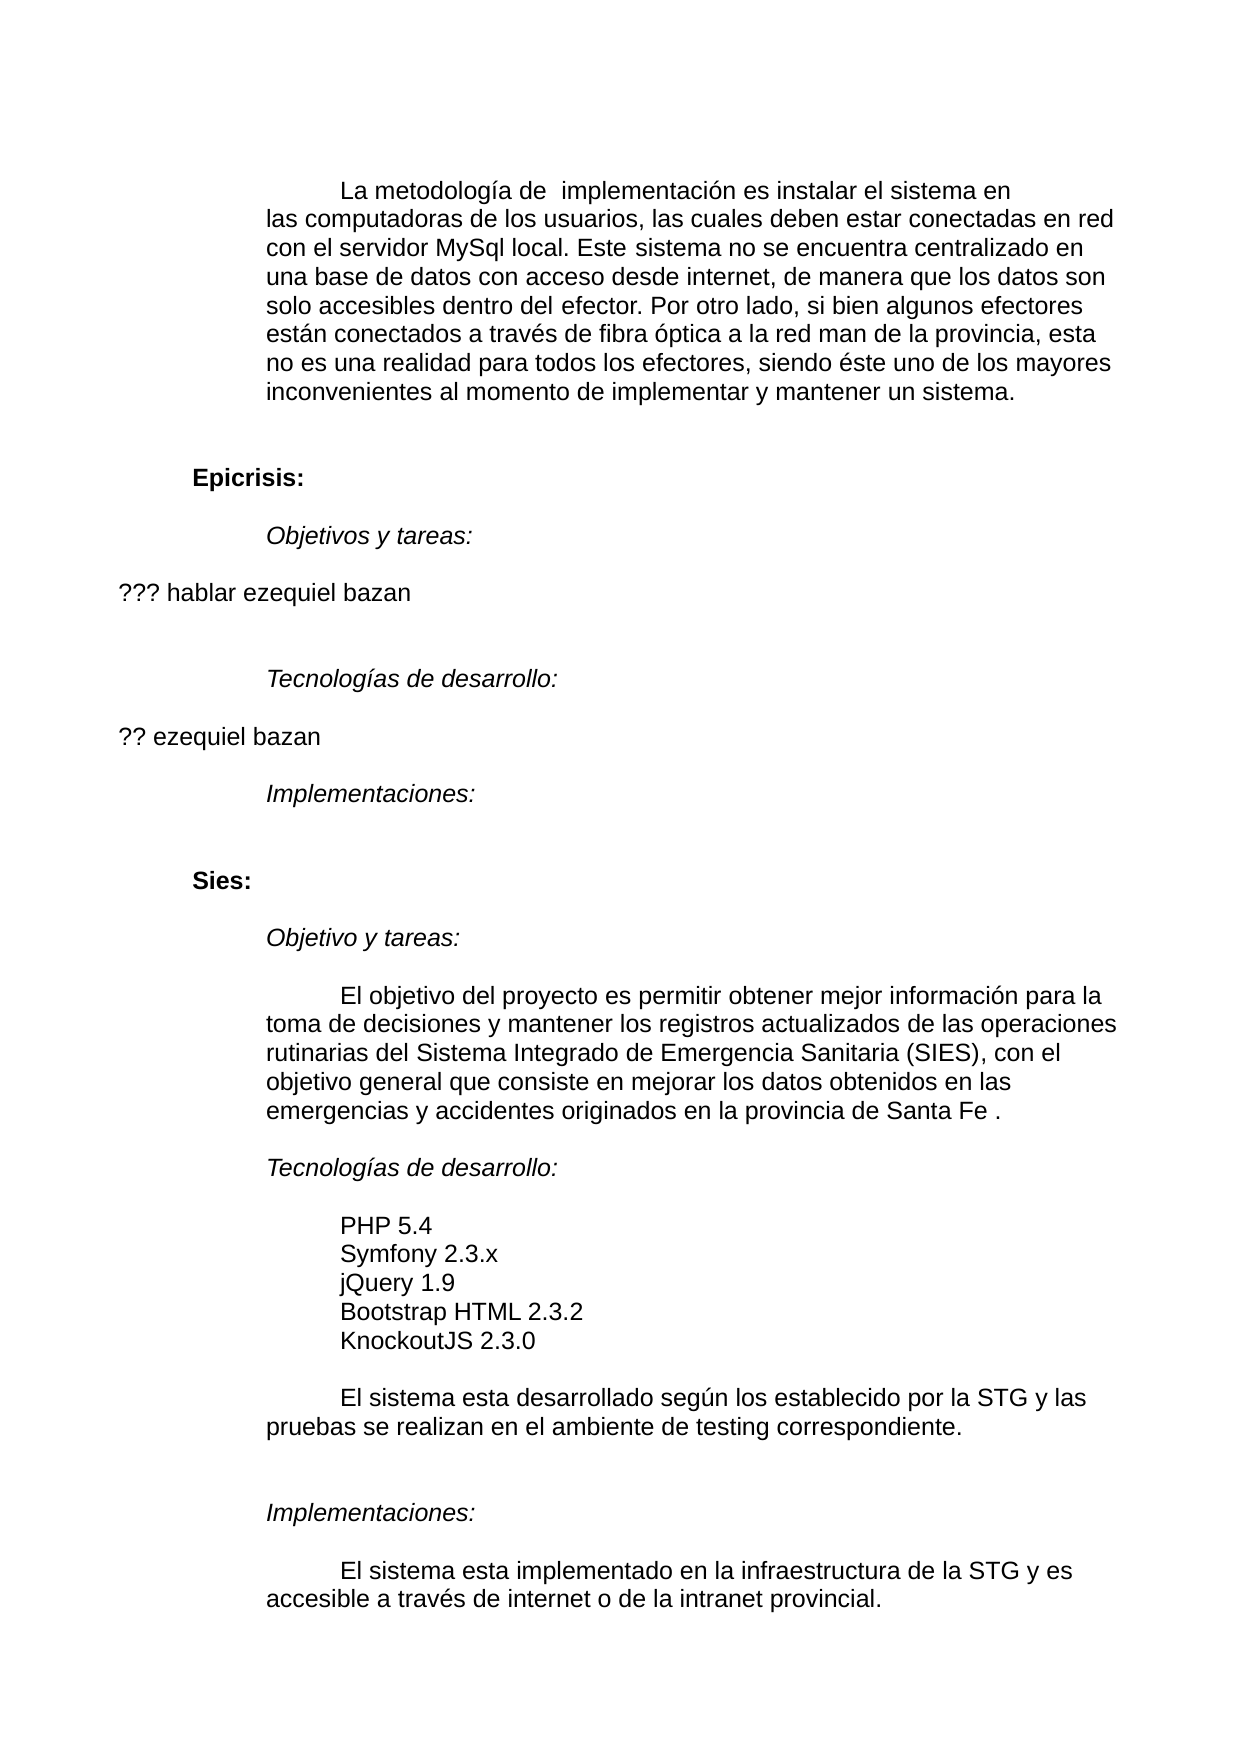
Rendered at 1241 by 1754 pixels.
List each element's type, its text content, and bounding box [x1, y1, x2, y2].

text Symfony 2.3.x [118, 1239, 1122, 1268]
text El sistema esta implementado en la infraestructura de la STG y es accesible a través de internet o de la intranet provincial. [118, 1556, 1122, 1613]
text Implementaciones: [118, 1498, 1122, 1527]
text Objetivos y tareas: [118, 521, 1122, 549]
text La metodología de implementación es instalar el sistema en las computadoras de los usuarios, las cuales deben estar conectadas en red con el servidor MySql local. Este sistema no se encuentra centralizado en una base de datos con acceso desde internet, de manera que los datos son solo accesibles dentro del efector. Por otro lado, si bien algunos efectores están conectados a través de fibra óptica a la red man de la provincia, esta no es una realidad para todos los efectores, siendo éste uno de los mayores inconvenientes al momento de implementar y mantener un sistema. [118, 176, 1122, 406]
text KnockoutJS 2.3.0 [118, 1326, 1122, 1354]
text Sies: [118, 866, 1122, 894]
text ??? hablar ezequiel bazan [118, 578, 1122, 607]
text ?? ezequiel bazan [118, 722, 1122, 751]
text Implementaciones: [118, 779, 1122, 808]
text Objetivo y tareas: [118, 923, 1122, 952]
text Bootstrap HTML 2.3.2 [118, 1297, 1122, 1326]
text El sistema esta desarrollado según los establecido por la STG y las pruebas se realizan en el ambiente de testing correspondiente. [118, 1383, 1122, 1441]
text El objetivo del proyecto es permitir obtener mejor información para la toma de decisiones y mantener los registros actualizados de las operaciones rutinarias del Sistema Integrado de Emergencia Sanitaria (SIES), con el objetivo general que consiste en mejorar los datos obtenidos en las emergencias y accidentes originados en la provincia de Santa Fe . [118, 981, 1122, 1124]
text Tecnologías de desarrollo: [118, 1153, 1122, 1182]
text Epicrisis: [118, 463, 1122, 492]
text Tecnologías de desarrollo: [118, 664, 1122, 693]
text PHP 5.4 [118, 1211, 1122, 1239]
text jQuery 1.9 [118, 1268, 1122, 1297]
